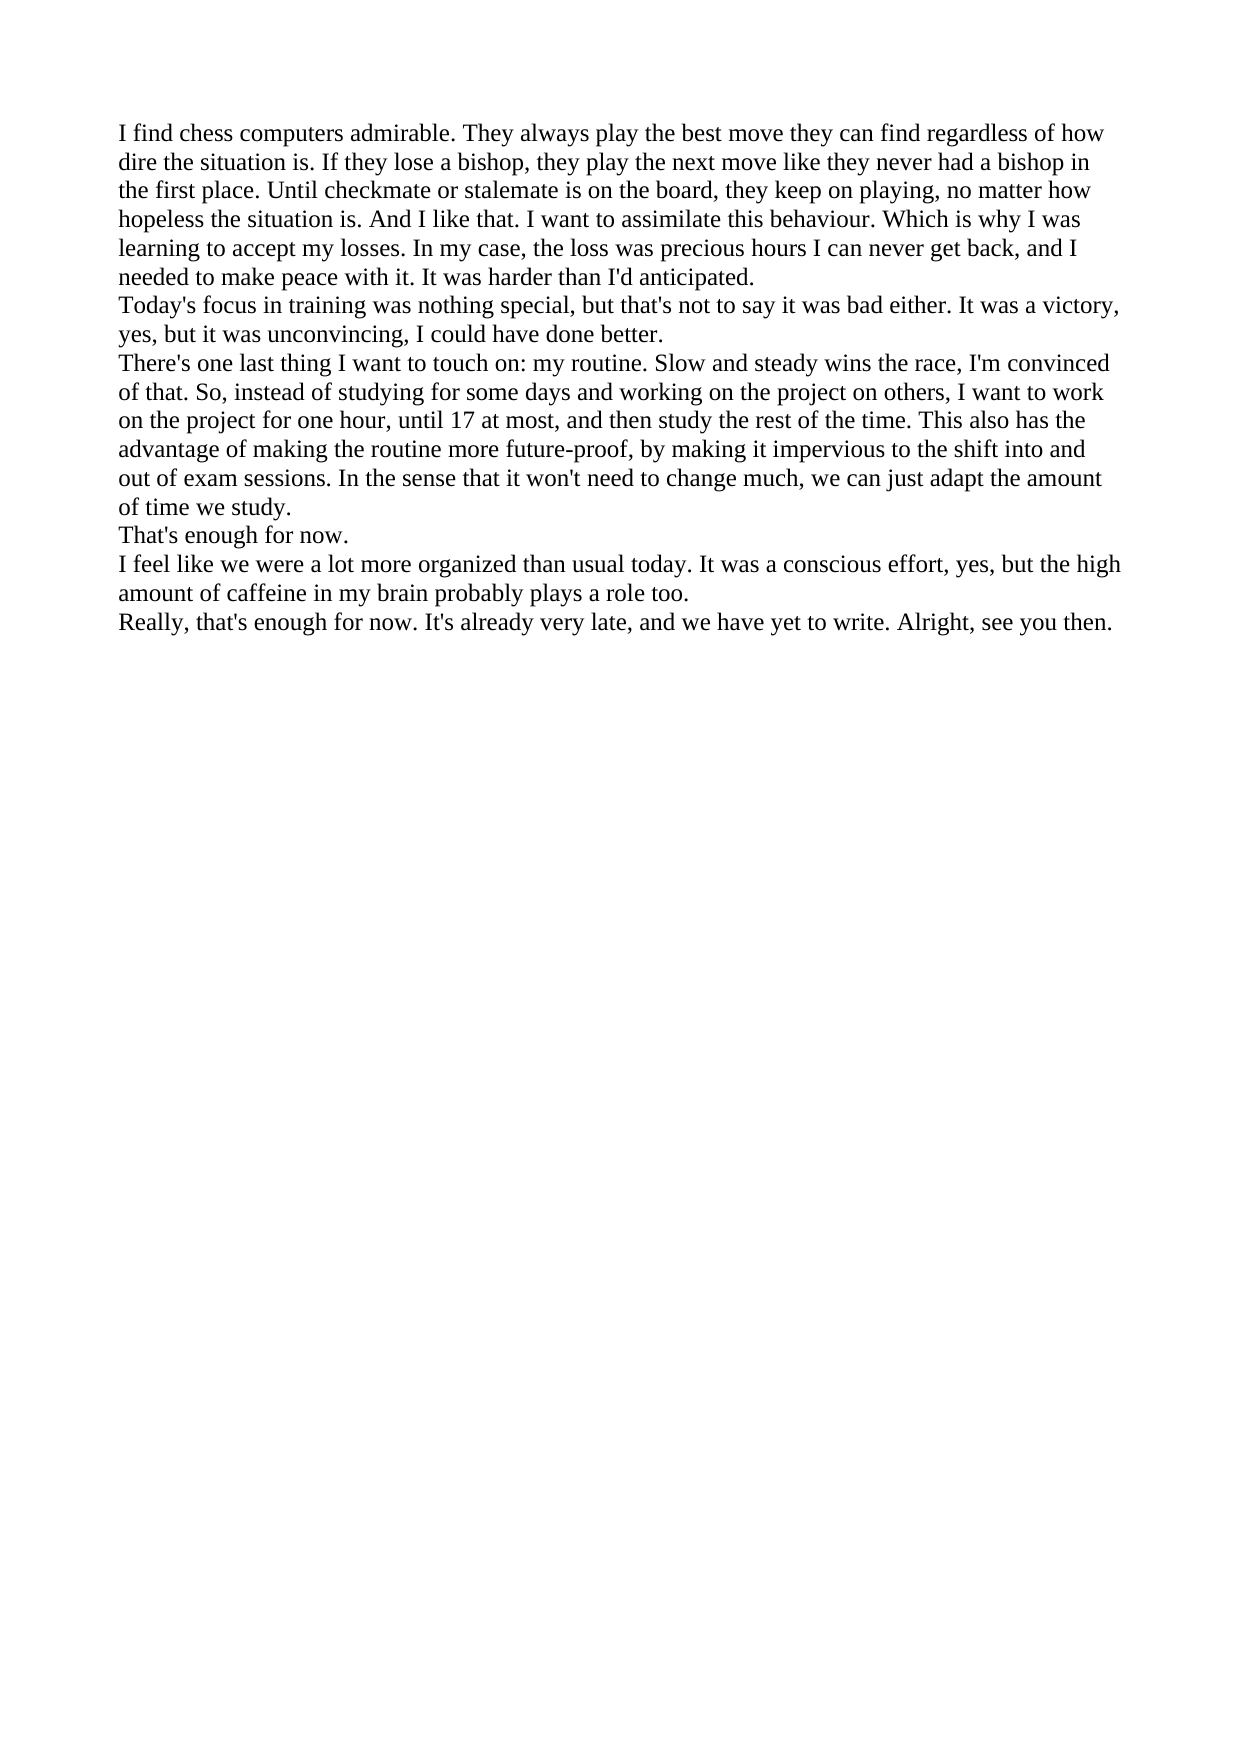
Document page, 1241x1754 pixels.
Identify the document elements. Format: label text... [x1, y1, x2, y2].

text Really, that's enough for now. It's already very late, and we have yet to write. Alright, see you then. [118, 607, 1122, 636]
text I feel like we were a lot more organized than usual today. It was a conscious effort, yes, but the high amount of caffeine in my brain probably plays a role too. [118, 549, 1122, 607]
text Today's focus in training was nothing special, but that's not to say it was bad either. It was a victory, yes, but it was unconvincing, I could have done better. [118, 291, 1122, 348]
text There's one last thing I want to touch on: my routine. Slow and steady wins the race, I'm convinced of that. So, instead of studying for some days and working on the project on others, I want to work on the project for one hour, until 17 at most, and then study the rest of the time. This also has the advantage of making the routine more future-proof, by making it impervious to the shift into and out of exam sessions. In the sense that it won't need to change much, we can just adapt the amount of time we study. [118, 348, 1122, 521]
text I find chess computers admirable. They always play the best move they can find regardless of how dire the situation is. If they lose a bishop, they play the next move like they never had a bishop in the first place. Until checkmate or stalemate is on the board, they keep on playing, no matter how hopeless the situation is. And I like that. I want to assimilate this behaviour. Which is why I was learning to accept my losses. In my case, the loss was precious hours I can never get back, and I needed to make peace with it. It was harder than I'd anticipated. [118, 118, 1122, 291]
text That's enough for now. [118, 521, 1122, 549]
